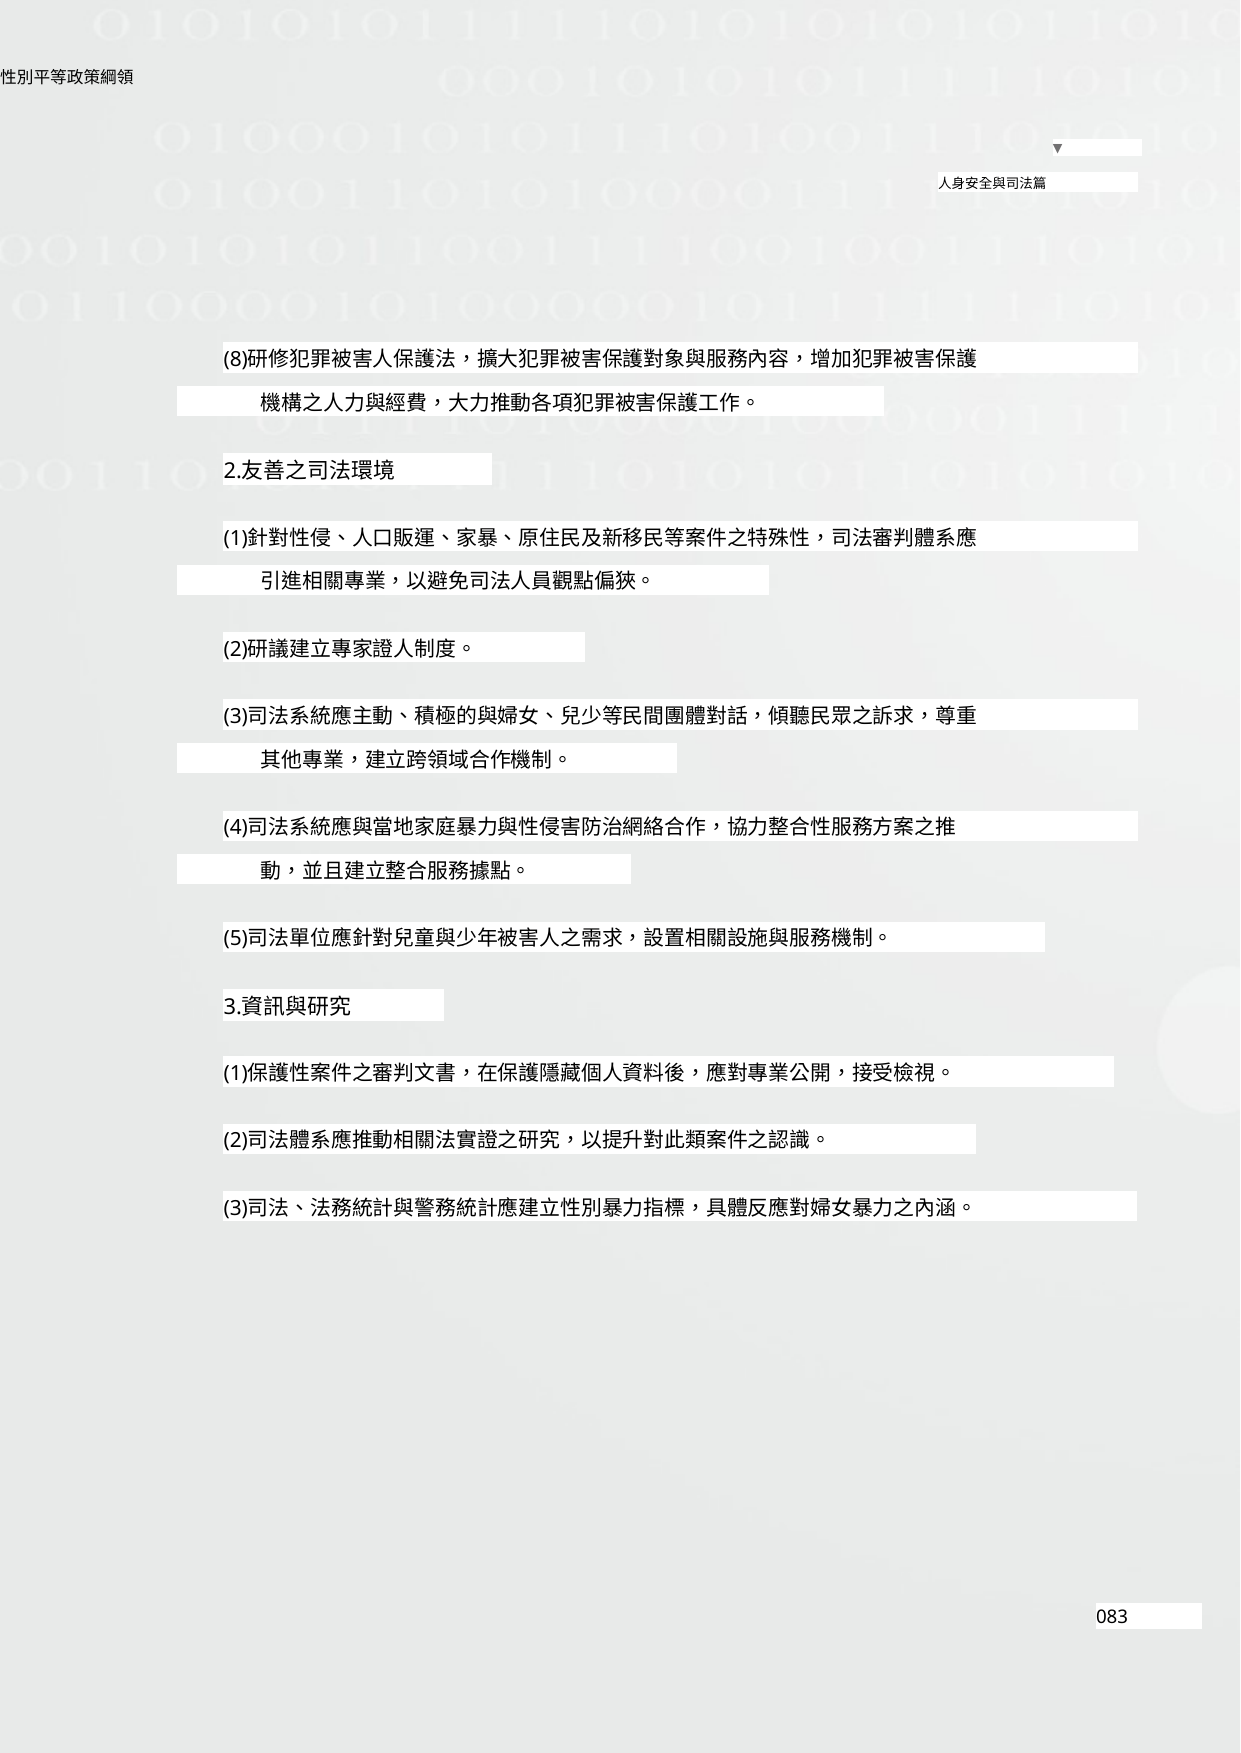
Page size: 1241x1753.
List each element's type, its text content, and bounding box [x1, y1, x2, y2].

text (8)研修犯罪被害人保護法，擴大犯罪被害保護對象與服務內容，增加犯罪被害保護 [223, 342, 1138, 373]
text 3.資訊與研究 [223, 989, 444, 1021]
text 人身安全與司法篇 [938, 172, 1138, 192]
text 動，並且建立整合服務據點。 [177, 854, 631, 884]
text (2)研議建立專家證人制度。 [223, 632, 585, 662]
text 2.友善之司法環境 [223, 453, 492, 485]
text (1)針對性侵、人口販運、家暴、原住民及新移民等案件之特殊性，司法審判體系應 [223, 521, 1138, 551]
text (5)司法單位應針對兒童與少年被害人之需求，設置相關設施與服務機制。 [223, 922, 1045, 952]
text (1)保護性案件之審判文書，在保護隱藏個人資料後，應對專業公開，接受檢視。 [223, 1056, 1114, 1087]
text 其他專業，建立跨領域合作機制。 [177, 743, 677, 773]
text (2)司法體系應推動相關法實證之研究，以提升對此類案件之認識。 [223, 1124, 976, 1154]
text 機構之人力與經費，大力推動各項犯罪被害保護工作。 [177, 386, 884, 416]
text 引進相關專業，以避免司法人員觀點偏狹。 [177, 565, 769, 595]
text ▼ [1053, 139, 1142, 156]
text 083 [1096, 1603, 1202, 1629]
text (3)司法、法務統計與警務統計應建立性別暴力指標，具體反應對婦女暴力之內涵。 [223, 1191, 1137, 1221]
text (3)司法系統應主動、積極的與婦女、兒少等民間團體對話，傾聽民眾之訴求，尊重 [223, 699, 1138, 730]
text (4)司法系統應與當地家庭暴力與性侵害防治網絡合作，協力整合性服務方案之推 [223, 811, 1138, 841]
